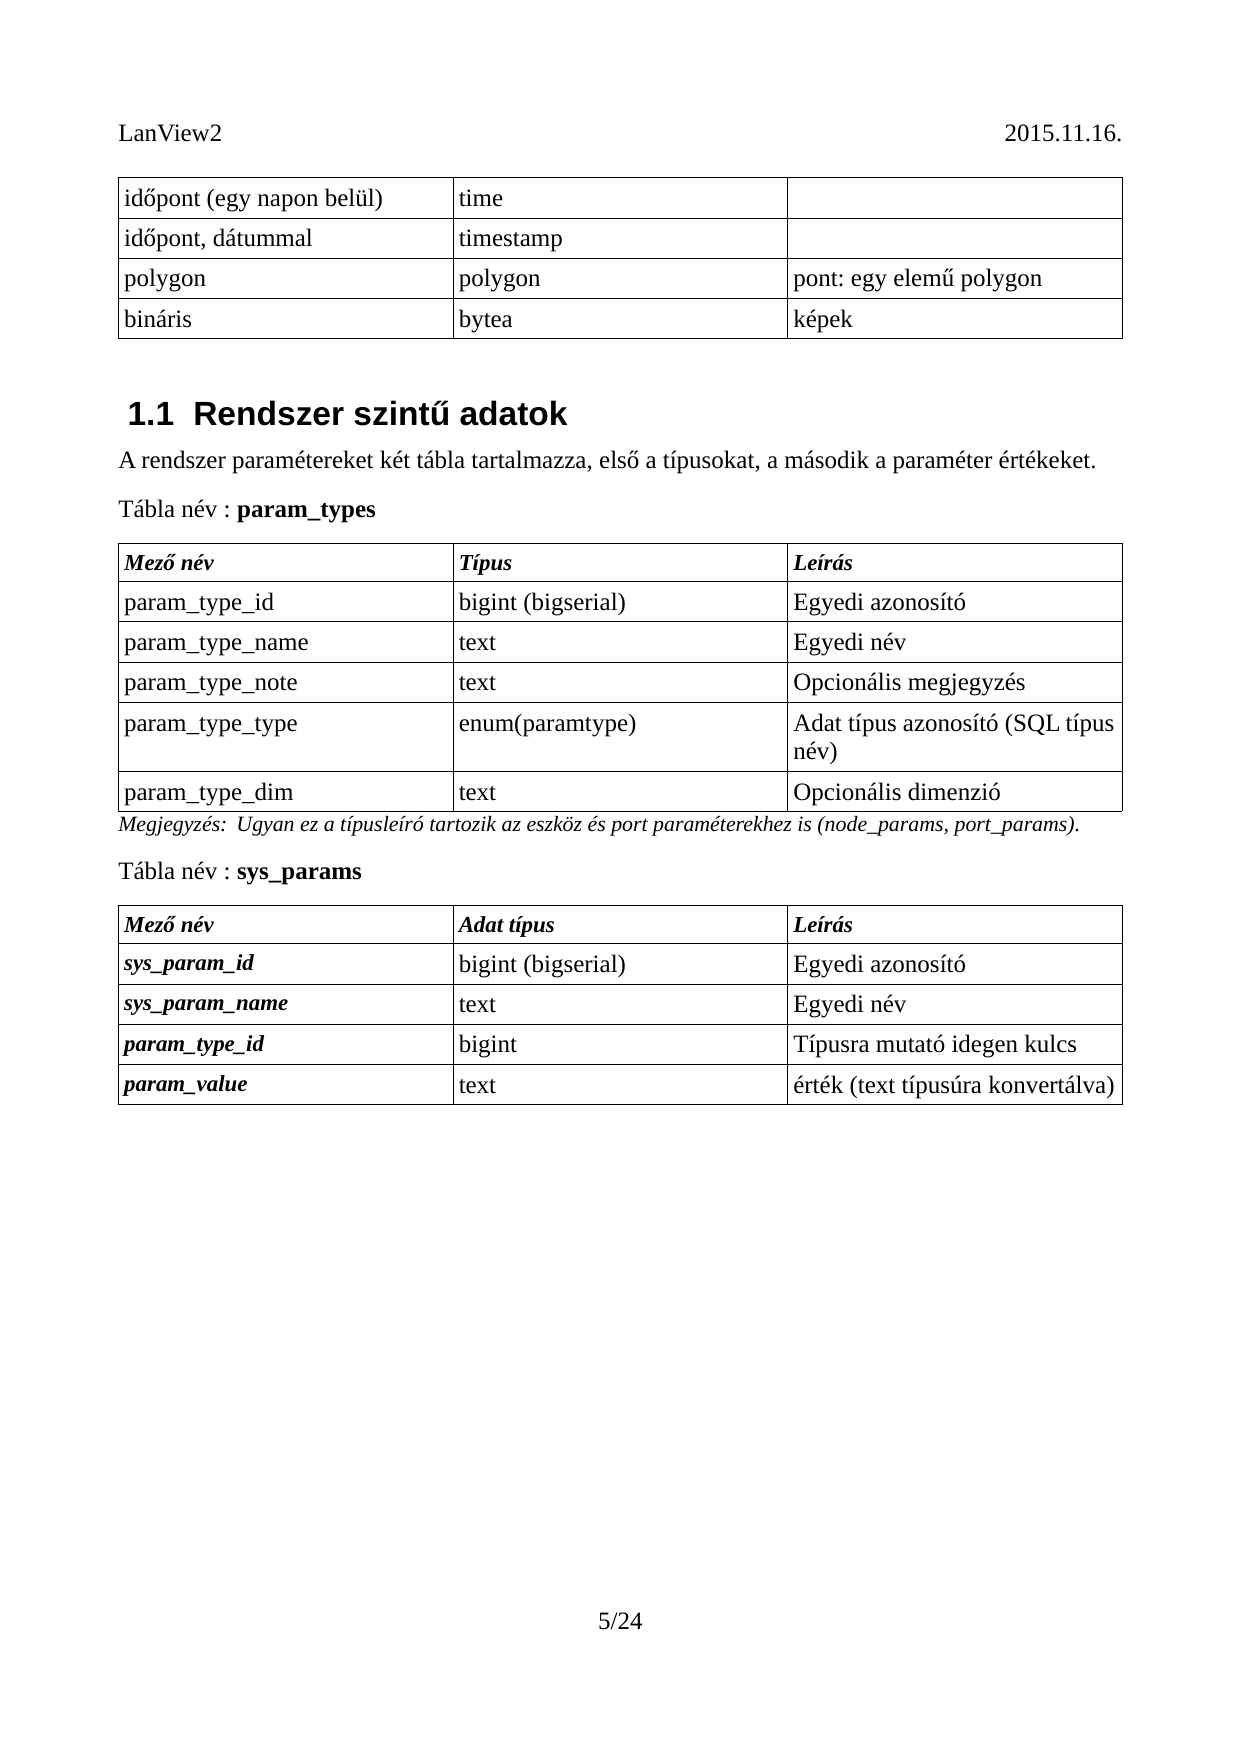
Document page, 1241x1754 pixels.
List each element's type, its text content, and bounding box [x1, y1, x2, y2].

table_cell param_type_note [119, 663, 453, 702]
table_cell param_type_id [119, 582, 453, 621]
table_cell [788, 219, 1122, 258]
table_cell képek [788, 299, 1122, 338]
table_cell param_type_id [119, 1025, 453, 1064]
table_cell Egyedi név [788, 622, 1122, 662]
table_cell param_type_name [119, 622, 453, 662]
table_cell polygon [454, 259, 787, 298]
table_cell Egyedi azonosító [788, 582, 1122, 621]
table_cell Egyedi név [788, 985, 1122, 1024]
table_cell param_type_type [119, 703, 453, 771]
table_cell sys_param_name [119, 985, 453, 1024]
table_cell bigint (bigserial) [454, 944, 787, 983]
table_cell Egyedi azonosító [788, 944, 1122, 983]
table_header Leírás [788, 544, 1122, 581]
table_cell időpont, dátummal [119, 219, 453, 258]
text Megjegyzés: Ugyan ez a típusleíró tartozik az eszköz és port paraméterekhez is (node_params, port_params). [118, 812, 1122, 837]
table_header Mező név [119, 906, 453, 943]
table_cell param_type_dim [119, 772, 453, 811]
table_cell érték (text típusúra konvertálva) [788, 1065, 1122, 1104]
table_cell timestamp [454, 219, 787, 258]
text Tábla név : param_types [118, 494, 1122, 523]
table_cell polygon [119, 259, 453, 298]
table_cell pont: egy elemű polygon [788, 259, 1122, 298]
table_cell sys_param_id [119, 944, 453, 983]
table_cell text [454, 985, 787, 1024]
table_cell bigint (bigserial) [454, 582, 787, 621]
table_cell bináris [119, 299, 453, 338]
subtitle Rendszer szintű adatok [118, 394, 1122, 432]
table_header Mező név [119, 544, 453, 581]
table_header Típus [454, 544, 787, 581]
table_header Leírás [788, 906, 1122, 943]
table_cell text [454, 663, 787, 702]
table_header Adat típus [454, 906, 787, 943]
table_cell time [454, 178, 787, 217]
text A rendszer paramétereket két tábla tartalmazza, első a típusokat, a második a paraméter értékeket. [118, 445, 1122, 474]
table_cell Típusra mutató idegen kulcs [788, 1025, 1122, 1064]
table_cell bigint [454, 1025, 787, 1064]
table_cell Opcionális dimenzió [788, 772, 1122, 811]
table_cell időpont (egy napon belül) [119, 178, 453, 217]
table_cell text [454, 622, 787, 662]
table_cell param_value [119, 1065, 453, 1104]
table_cell text [454, 772, 787, 811]
table_cell enum(paramtype) [454, 703, 787, 771]
table_cell Opcionális megjegyzés [788, 663, 1122, 702]
table_cell Adat típus azonosító (SQL típus név) [788, 703, 1122, 771]
text Tábla név : sys_params [118, 856, 1122, 885]
table_cell bytea [454, 299, 787, 338]
table_cell text [454, 1065, 787, 1104]
table_cell [788, 178, 1122, 217]
